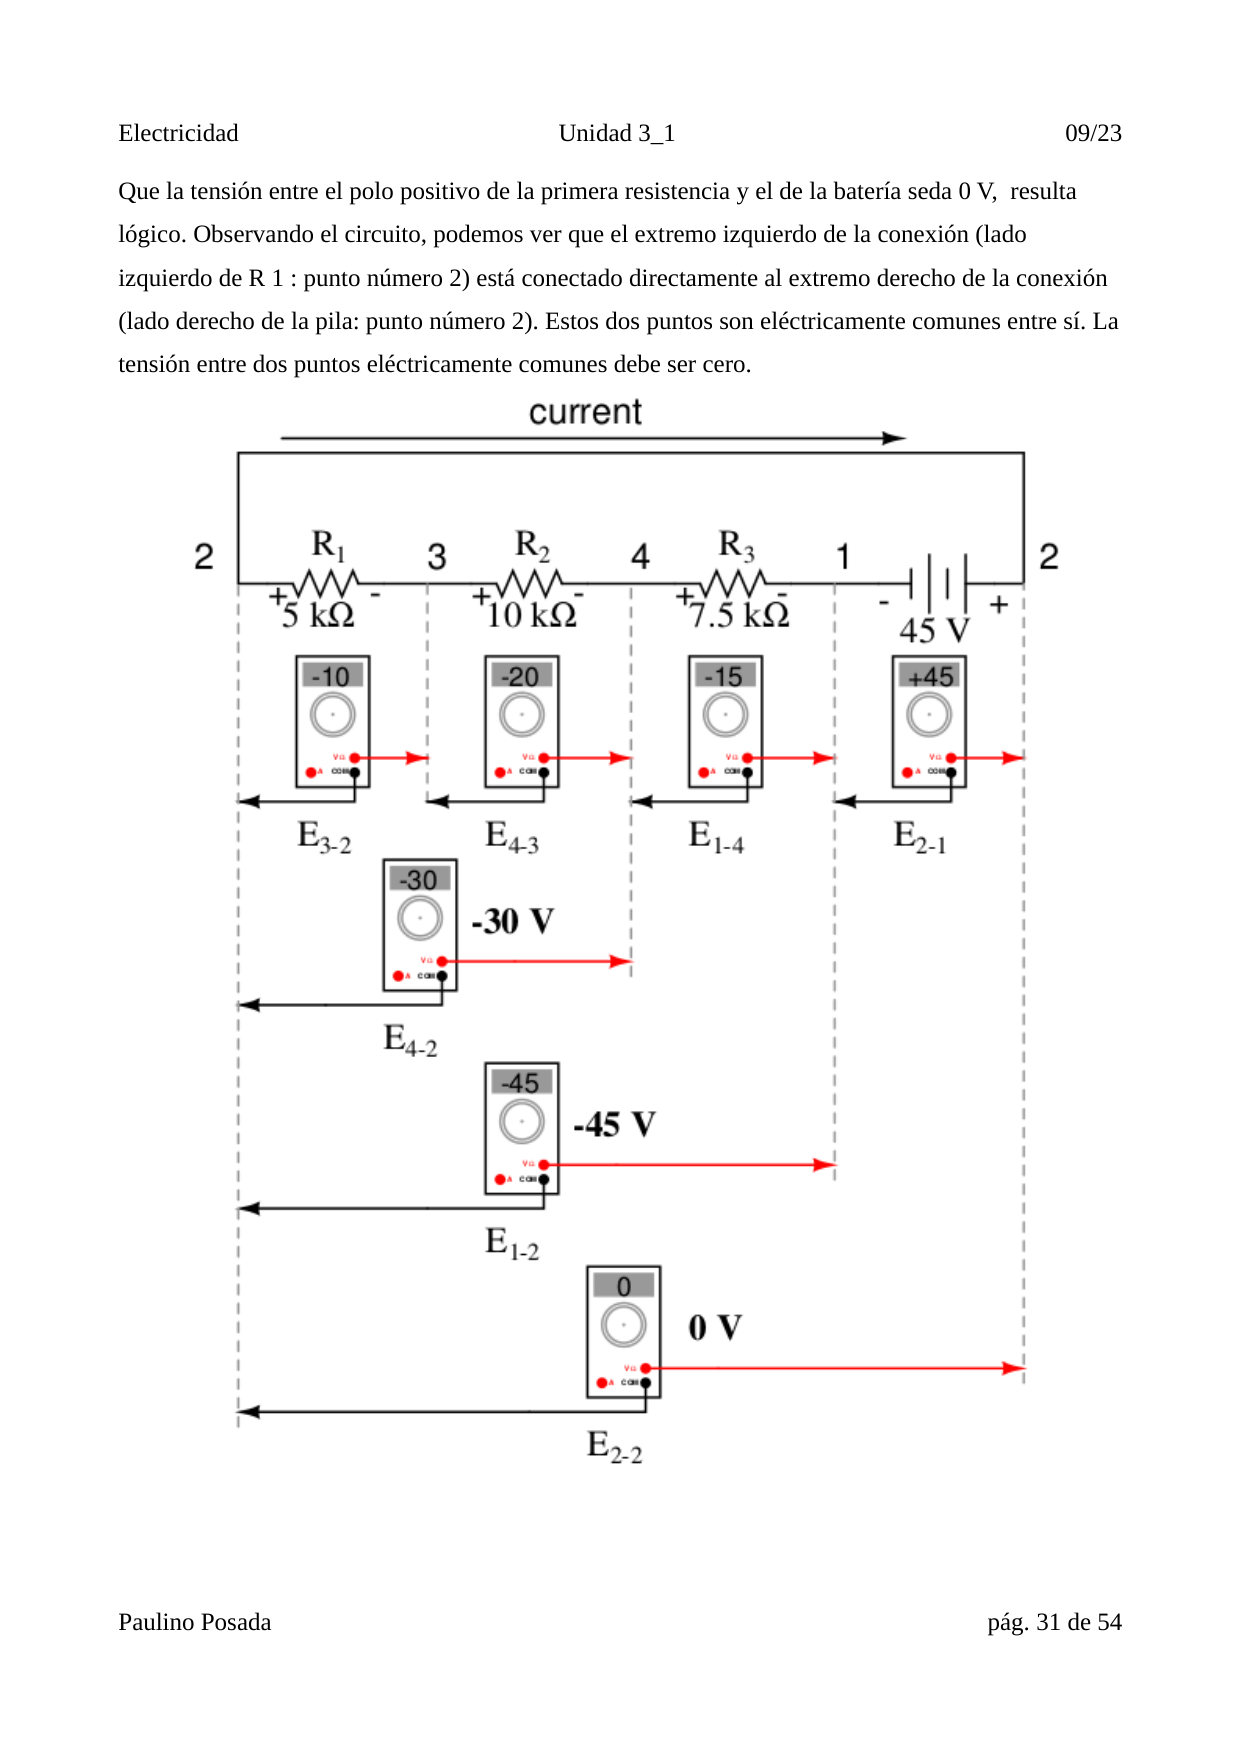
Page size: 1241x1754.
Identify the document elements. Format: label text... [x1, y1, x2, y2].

picture [163, 380, 1077, 1476]
text Que la tensión entre el polo positivo de la primera resistencia y el de la batería seda 0 V, resulta lógico. Observando el circuito, podemos ver que el extremo izquierdo de la conexión (lado izquierdo de R 1 : punto número 2) está conectado directamente al extremo derecho de la conexión (lado derecho de la pila: punto número 2). Estos dos puntos son eléctricamente comunes entre sí. La tensión entre dos puntos eléctricamente comunes debe ser cero. [118, 176, 1122, 378]
